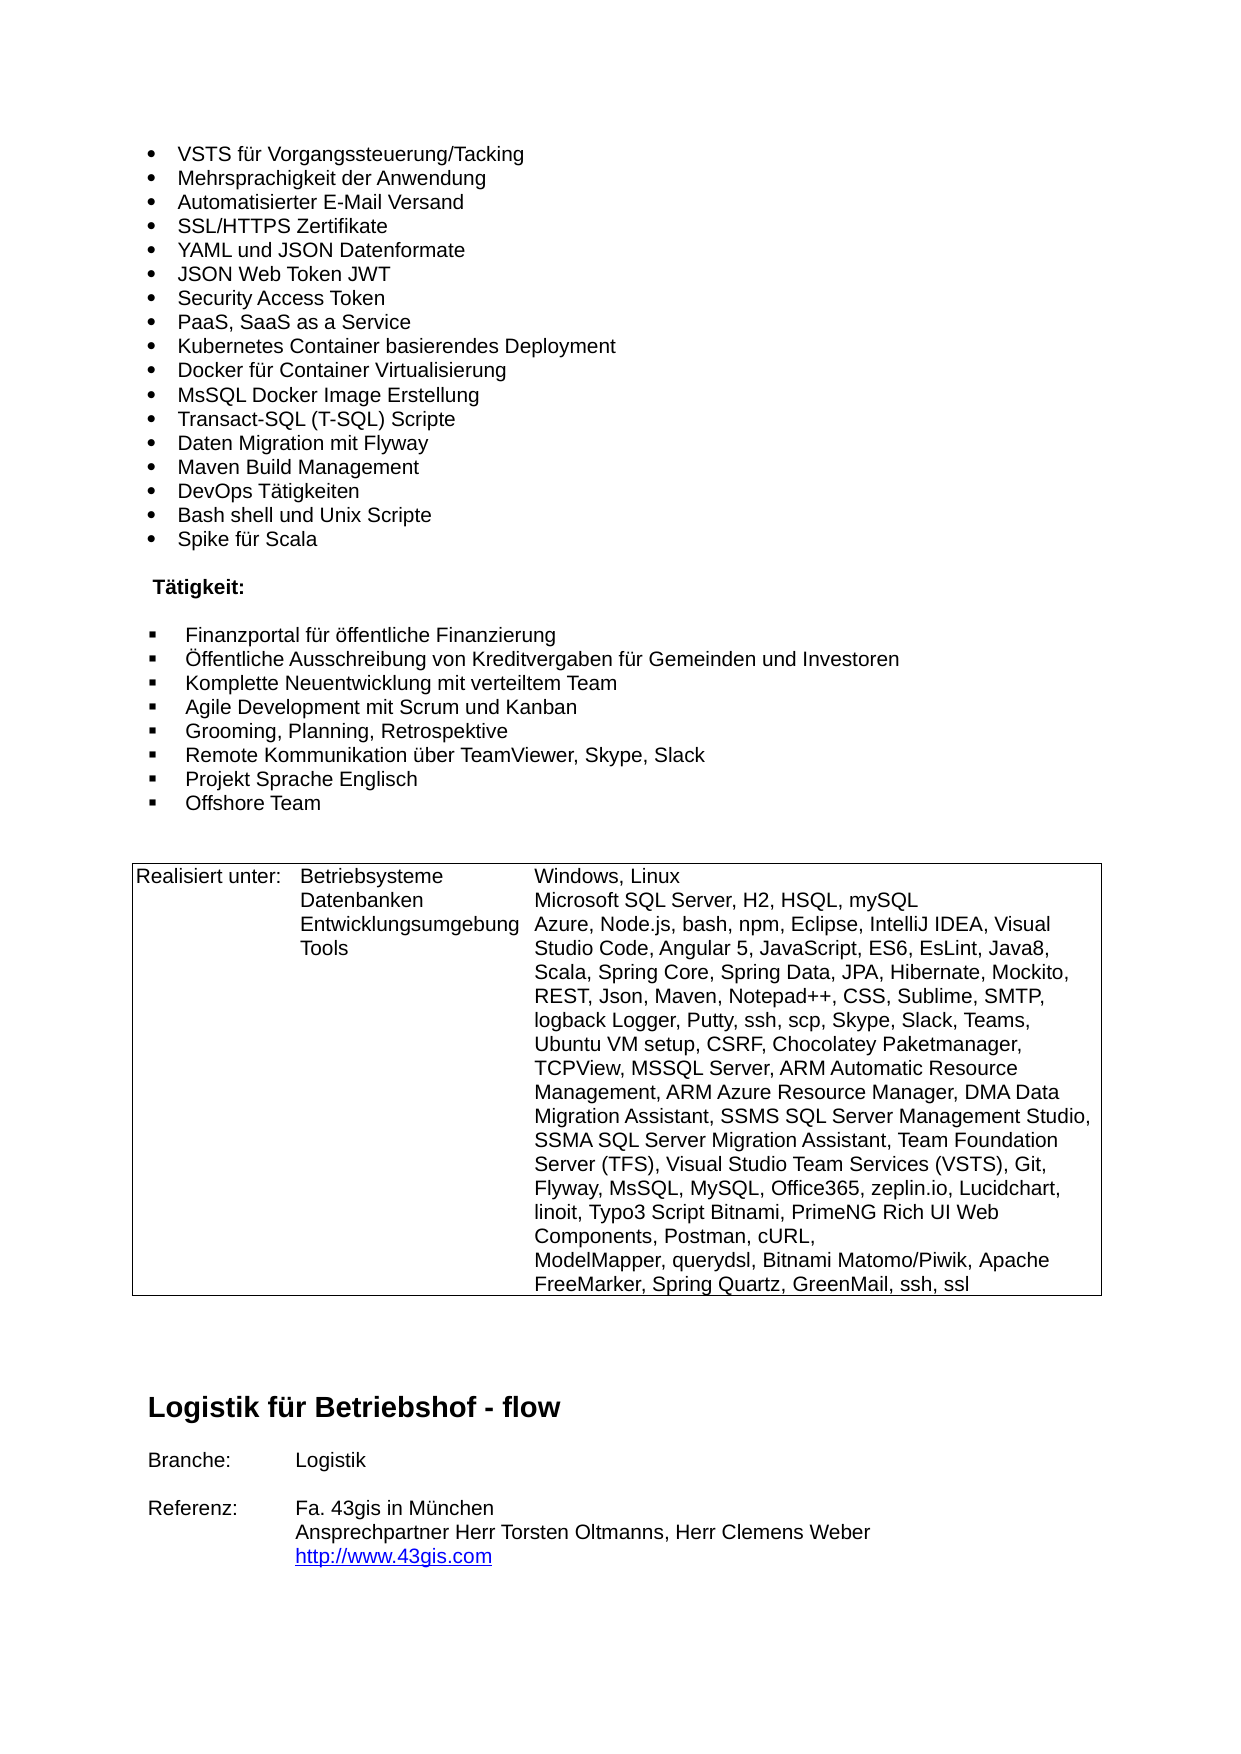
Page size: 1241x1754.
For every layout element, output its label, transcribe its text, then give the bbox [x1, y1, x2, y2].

list SSL/HTTPS Zertifikate [148, 214, 1110, 238]
table_cell [133, 912, 297, 1295]
list Docker für Container Virtualisierung [148, 358, 1110, 382]
list Transact-SQL (T-SQL) Scripte [148, 406, 1110, 431]
table_header Windows, Linux Microsoft SQL Server, H2, HSQL, mySQL [531, 864, 1101, 912]
list Grooming, Planning, Retrospektive [148, 719, 1110, 743]
list PaaS, SaaS as a Service [148, 310, 1110, 334]
list Daten Migration mit Flyway [148, 431, 1110, 454]
list Offshore Team [148, 791, 1110, 815]
table_cell Azure, Node.js, bash, npm, Eclipse, IntelliJ IDEA, Visual Studio Code, Angular 5, JavaScript, ES6, EsLint, Java8, Scala, Spring Core, Spring Data, JPA, Hibernate, Mockito, REST, Json, Maven, Notepad++, CSS, Sublime, SMTP, logback Logger, Putty, ssh, scp, Skype, Slack, Teams, Ubuntu VM setup, CSRF, Chocolatey Paketmanager, TCPView, MSSQL Server, ARM Automatic Resource Management, ARM Azure Resource Manager, DMA Data Migration Assistant, SSMS SQL Server Management Studio, SSMA SQL Server Migration Assistant, Team Foundation Server (TFS), Visual Studio Team Services (VSTS), Git, Flyway, MsSQL, MySQL, Office365, zeplin.io, Lucidchart, linoit, Typo3 Script Bitnami, PrimeNG Rich UI Web Components, Postman, cURL, ModelMapper, querydsl, Bitnami Matomo/Piwik, Apache FreeMarker, Spring Quartz, GreenMail, ssh, ssl [531, 912, 1101, 1295]
list MsSQL Docker Image Erstellung [148, 382, 1110, 406]
list Mehrsprachigkeit der Anwendung [148, 166, 1110, 190]
text Tätigkeit: [152, 575, 1110, 599]
list Automatisierter E-Mail Versand [148, 190, 1110, 214]
subtitle Logistik für Betriebshof - flow [148, 1390, 1110, 1424]
list Remote Kommunikation über TeamViewer, Skype, Slack [148, 743, 1110, 767]
table_header Realisiert unter: [133, 864, 297, 912]
list Security Access Token [148, 286, 1110, 310]
table_cell Entwicklungsumgebung Tools [297, 912, 531, 1295]
list DevOps Tätigkeiten [148, 479, 1110, 503]
list Spike für Scala [148, 527, 1110, 551]
list YAML und JSON Datenformate [148, 238, 1110, 262]
table_header Betriebsysteme Datenbanken [297, 864, 531, 912]
list VSTS für Vorgangssteuerung/Tacking [148, 142, 1110, 166]
text Branche: Logistik [148, 1448, 1110, 1472]
list Finanzportal für öffentliche Finanzierung [148, 623, 1110, 647]
list Projekt Sprache Englisch [148, 767, 1110, 791]
list Maven Build Management [148, 454, 1110, 479]
list Kubernetes Container basierendes Deployment [148, 334, 1110, 358]
list Bash shell und Unix Scripte [148, 503, 1110, 527]
list JSON Web Token JWT [148, 262, 1110, 286]
text http://www.43gis.com [221, 1544, 1110, 1568]
list Öffentliche Ausschreibung von Kreditvergaben für Gemeinden und Investoren [148, 647, 1110, 671]
list Agile Development mit Scrum und Kanban [148, 695, 1110, 719]
text Ansprechpartner Herr Torsten Oltmanns, Herr Clemens Weber [148, 1520, 1110, 1544]
list Komplette Neuentwicklung mit verteiltem Team [148, 671, 1110, 695]
text Referenz: Fa. 43gis in München [148, 1496, 1110, 1520]
